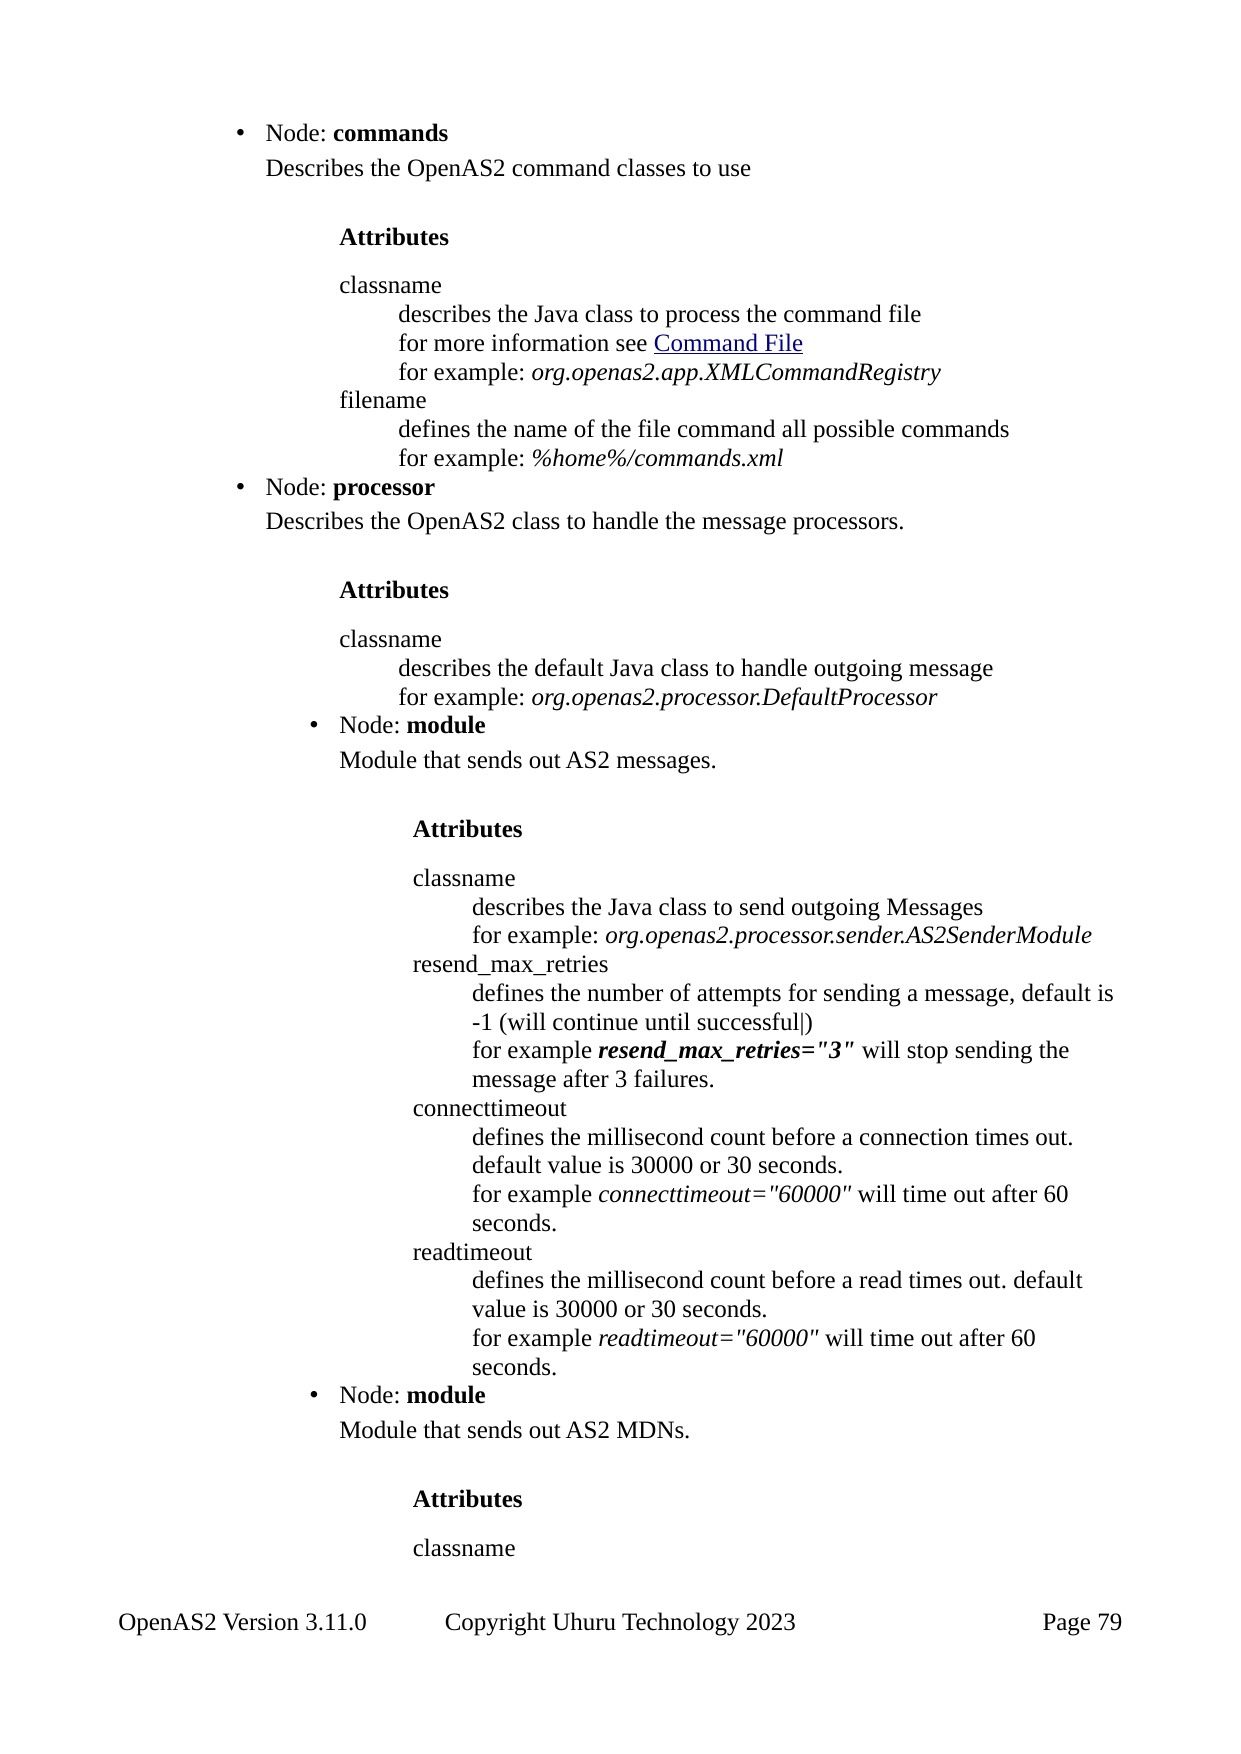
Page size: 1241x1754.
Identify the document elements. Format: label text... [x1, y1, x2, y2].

subtitle classname [383, 1533, 1122, 1562]
subtitle resend_max_retries [383, 949, 1122, 978]
list Attributes [309, 541, 1122, 604]
list defines the name of the file command all possible commands for example: %home%/commands.xml [369, 414, 1122, 472]
list Node: module Module that sends out AS2 MDNs. [309, 1381, 1122, 1444]
list defines the number of attempts for sending a message, default is -1 (will continue until successful|) for example resend_max_retries="3" will stop sending the message after 3 failures. [442, 978, 1122, 1093]
subtitle readtimeout [383, 1237, 1122, 1266]
list defines the millisecond count before a read times out. default value is 30000 or 30 seconds. for example readtimeout="60000" will time out after 60 seconds. [442, 1266, 1122, 1381]
list describes the default Java class to handle outgoing message for example: org.openas2.processor.DefaultProcessor [369, 653, 1122, 711]
subtitle classname [309, 271, 1122, 299]
list Node: commands Describes the OpenAS2 command classes to use [236, 118, 1122, 181]
subtitle connecttimeout [383, 1093, 1122, 1122]
subtitle classname [383, 863, 1122, 892]
list defines the millisecond count before a connection times out. default value is 30000 or 30 seconds. for example connecttimeout="60000" will time out after 60 seconds. [442, 1122, 1122, 1237]
subtitle filename [309, 386, 1122, 414]
list Attributes [383, 779, 1122, 843]
list describes the Java class to send outgoing Messages for example: org.openas2.processor.sender.AS2SenderModule [442, 892, 1122, 949]
subtitle classname [309, 624, 1122, 653]
list Attributes [309, 187, 1122, 250]
list Attributes [383, 1449, 1122, 1513]
list describes the Java class to process the command file for more information see Command File for example: org.openas2.app.XMLCommandRegistry [369, 299, 1122, 386]
list Node: module Module that sends out AS2 messages. [309, 711, 1122, 774]
list Node: processor Describes the OpenAS2 class to handle the message processors. [236, 472, 1122, 535]
